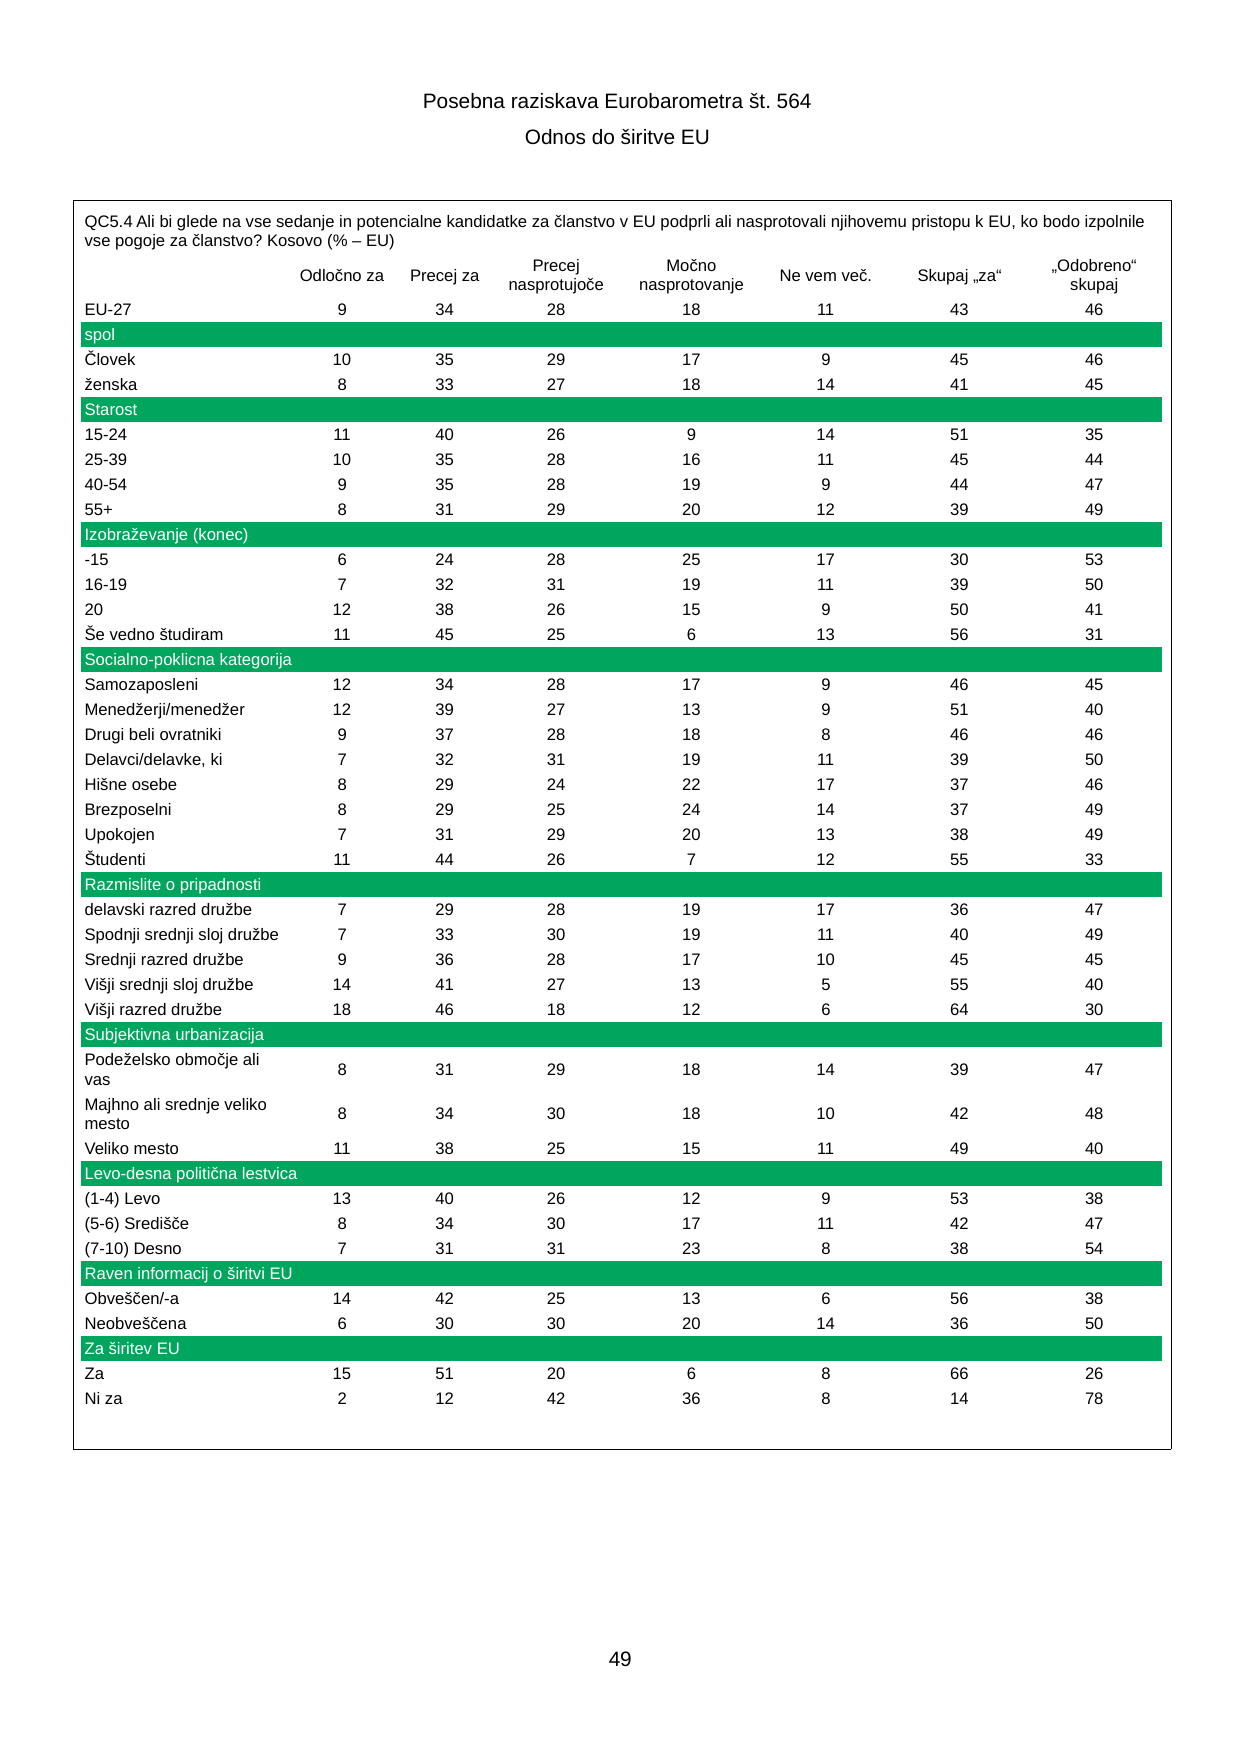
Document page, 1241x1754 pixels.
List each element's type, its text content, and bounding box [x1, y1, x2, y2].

table_cell 33 [401, 922, 488, 947]
table_cell 39 [401, 697, 488, 722]
table_cell 14 [283, 972, 401, 997]
table_cell 18 [624, 1047, 759, 1091]
table_cell Višji srednji sloj družbe [81, 972, 283, 997]
table_cell 66 [892, 1361, 1026, 1386]
table_cell 35 [1026, 422, 1162, 447]
table_cell 42 [401, 1286, 488, 1311]
table_cell 20 [488, 1361, 623, 1386]
table_cell 26 [488, 1186, 623, 1211]
table_cell 36 [401, 947, 488, 972]
table_cell 18 [283, 997, 401, 1022]
table_cell 43 [892, 297, 1026, 322]
table_cell 46 [892, 672, 1026, 697]
table_cell 55+ [81, 497, 283, 522]
table_cell 50 [1026, 572, 1162, 597]
table_cell 6 [759, 1286, 892, 1311]
table_cell (1-4) Levo [81, 1186, 283, 1211]
table_cell 9 [759, 597, 892, 622]
table_cell 51 [892, 697, 1026, 722]
table_cell 7 [283, 1236, 401, 1261]
table_cell 17 [624, 947, 759, 972]
table_cell 28 [488, 547, 623, 572]
table_cell ženska [81, 372, 283, 397]
table_cell 8 [283, 1211, 401, 1236]
table_cell 29 [401, 797, 488, 822]
table_cell 9 [759, 347, 892, 372]
table_cell 31 [401, 1236, 488, 1261]
table_cell -15 [81, 547, 283, 572]
table_cell 10 [759, 947, 892, 972]
table_cell 12 [759, 497, 892, 522]
table_cell 8 [283, 1091, 401, 1136]
table_cell 30 [401, 1311, 488, 1336]
table_cell 37 [892, 797, 1026, 822]
table_cell 7 [283, 822, 401, 847]
table_cell 46 [892, 722, 1026, 747]
table_cell 31 [1026, 622, 1162, 647]
table_cell 39 [892, 497, 1026, 522]
table_cell 17 [759, 772, 892, 797]
table_cell 27 [488, 697, 623, 722]
table_cell Precej nasprotujoče [488, 253, 623, 297]
table_cell 64 [892, 997, 1026, 1022]
table_cell 19 [624, 897, 759, 922]
table_cell Subjektivna urbanizacija [81, 1022, 1162, 1047]
table_cell 25 [488, 1286, 623, 1311]
table_cell (7-10) Desno [81, 1236, 283, 1261]
table_cell 18 [624, 722, 759, 747]
table_cell 11 [759, 297, 892, 322]
table_cell 8 [759, 1361, 892, 1386]
table_cell Precej za [401, 253, 488, 297]
table_cell 24 [401, 547, 488, 572]
table_cell 9 [283, 722, 401, 747]
table_cell 31 [401, 1047, 488, 1091]
table_cell Majhno ali srednje veliko mesto [81, 1091, 283, 1136]
table_cell 45 [1026, 372, 1162, 397]
table_cell Močno nasprotovanje [624, 253, 759, 297]
table_cell Ne vem več. [759, 253, 892, 297]
table_cell 36 [892, 897, 1026, 922]
table_cell 9 [759, 697, 892, 722]
table_cell 45 [1026, 947, 1162, 972]
table_cell 41 [401, 972, 488, 997]
table_cell spol [81, 322, 1162, 347]
table_cell 48 [1026, 1091, 1162, 1136]
table_cell 28 [488, 472, 623, 497]
table_cell 46 [1026, 722, 1162, 747]
table_cell Odločno za [283, 253, 401, 297]
table_cell 19 [624, 472, 759, 497]
table_cell 29 [488, 822, 623, 847]
table_cell 6 [624, 622, 759, 647]
table_cell 11 [759, 747, 892, 772]
table_cell 49 [1026, 497, 1162, 522]
table_cell 28 [488, 447, 623, 472]
table_cell 30 [488, 1211, 623, 1236]
table_cell 42 [892, 1091, 1026, 1136]
table_cell 28 [488, 297, 623, 322]
table_cell 32 [401, 572, 488, 597]
table_cell 7 [283, 897, 401, 922]
table_cell 26 [1026, 1361, 1162, 1386]
table_cell 40-54 [81, 472, 283, 497]
table_cell Ni za [81, 1386, 283, 1411]
table_cell Višji razred družbe [81, 997, 283, 1022]
table_cell 8 [283, 797, 401, 822]
table_cell 37 [401, 722, 488, 747]
table_cell Drugi beli ovratniki [81, 722, 283, 747]
table_cell 30 [1026, 997, 1162, 1022]
table_cell 17 [624, 347, 759, 372]
table_cell Starost [81, 397, 1162, 422]
table_cell Za [81, 1361, 283, 1386]
table_cell 53 [892, 1186, 1026, 1211]
table_cell 33 [401, 372, 488, 397]
table_cell 13 [624, 1286, 759, 1311]
table_cell 55 [892, 847, 1026, 872]
table_cell 46 [401, 997, 488, 1022]
table_cell Še vedno študiram [81, 622, 283, 647]
table_cell 29 [488, 347, 623, 372]
table_cell 27 [488, 972, 623, 997]
table_cell 26 [488, 597, 623, 622]
table_cell 38 [892, 1236, 1026, 1261]
table_cell 50 [892, 597, 1026, 622]
table_cell 34 [401, 297, 488, 322]
table_cell 8 [759, 722, 892, 747]
table_cell 5 [759, 972, 892, 997]
table_cell 12 [283, 672, 401, 697]
table_cell 9 [283, 297, 401, 322]
table_cell 11 [759, 1211, 892, 1236]
table_cell 44 [1026, 447, 1162, 472]
table_cell [81, 253, 283, 297]
table_cell 20 [81, 597, 283, 622]
table_cell 46 [1026, 347, 1162, 372]
table_cell 35 [401, 472, 488, 497]
table_cell 47 [1026, 897, 1162, 922]
table_cell 47 [1026, 1211, 1162, 1236]
table_cell 38 [401, 1136, 488, 1161]
table_cell 9 [624, 422, 759, 447]
table_cell 7 [283, 747, 401, 772]
table_cell Izobraževanje (konec) [81, 522, 1162, 547]
table_cell 41 [1026, 597, 1162, 622]
table_cell Obveščen/-a [81, 1286, 283, 1311]
table_cell 25 [488, 622, 623, 647]
table_cell 53 [1026, 547, 1162, 572]
table_cell 44 [401, 847, 488, 872]
table_cell 45 [892, 347, 1026, 372]
table_cell 38 [1026, 1186, 1162, 1211]
table_cell 8 [759, 1386, 892, 1411]
table_cell 34 [401, 672, 488, 697]
table_cell 8 [283, 1047, 401, 1091]
table_cell 28 [488, 947, 623, 972]
table_cell Menedžerji/menedžer [81, 697, 283, 722]
table_cell 40 [401, 1186, 488, 1211]
table_cell Delavci/delavke, ki [81, 747, 283, 772]
table_cell 17 [759, 547, 892, 572]
table_cell 36 [892, 1311, 1026, 1336]
table_cell 32 [401, 747, 488, 772]
table_cell 20 [624, 1311, 759, 1336]
table_cell 10 [283, 447, 401, 472]
table_cell 16-19 [81, 572, 283, 597]
table_cell 31 [488, 1236, 623, 1261]
table_cell Samozaposleni [81, 672, 283, 697]
table_cell Raven informacij o širitvi EU [81, 1261, 1162, 1286]
table_cell 38 [1026, 1286, 1162, 1311]
table_cell 15 [283, 1361, 401, 1386]
table_cell 29 [488, 497, 623, 522]
table_cell 28 [488, 672, 623, 697]
table_cell 20 [624, 822, 759, 847]
table_cell 11 [283, 1136, 401, 1161]
table_cell 11 [283, 422, 401, 447]
table_cell 27 [488, 372, 623, 397]
table_cell 2 [283, 1386, 401, 1411]
table_cell 10 [283, 347, 401, 372]
table_cell 9 [759, 672, 892, 697]
table_cell 47 [1026, 472, 1162, 497]
table_cell 30 [488, 1091, 623, 1136]
table_cell 45 [892, 947, 1026, 972]
table_cell 42 [892, 1211, 1026, 1236]
table_cell 29 [401, 897, 488, 922]
table_cell 8 [283, 372, 401, 397]
table_cell 40 [892, 922, 1026, 947]
table_cell 13 [624, 972, 759, 997]
table_cell Brezposelni [81, 797, 283, 822]
table_cell 31 [401, 822, 488, 847]
table_cell 51 [892, 422, 1026, 447]
table_cell 17 [759, 897, 892, 922]
table_header QC5.4 Ali bi glede na vse sedanje in potencialne kandidatke za članstvo v EU podprli ali nasprotovali njihovemu pristopu k EU, ko bodo izpolnile vse pogoje za članstvo? Kosovo (% – EU) [81, 209, 1162, 253]
table_cell 55 [892, 972, 1026, 997]
table_cell 6 [283, 547, 401, 572]
table_cell 14 [892, 1386, 1026, 1411]
table_cell 49 [1026, 922, 1162, 947]
table_cell Upokojen [81, 822, 283, 847]
table_cell 8 [759, 1236, 892, 1261]
table_cell 31 [488, 747, 623, 772]
table_cell 45 [892, 447, 1026, 472]
table_cell 13 [759, 622, 892, 647]
table_cell 20 [624, 497, 759, 522]
table_cell 16 [624, 447, 759, 472]
table_cell „Odobreno“ skupaj [1026, 253, 1162, 297]
table_cell 35 [401, 447, 488, 472]
table_cell 35 [401, 347, 488, 372]
table_cell 13 [759, 822, 892, 847]
table_cell 11 [283, 622, 401, 647]
table_cell 26 [488, 422, 623, 447]
table_cell 51 [401, 1361, 488, 1386]
table_cell 34 [401, 1091, 488, 1136]
table_cell 9 [759, 472, 892, 497]
table_cell 29 [401, 772, 488, 797]
table_cell 78 [1026, 1386, 1162, 1411]
table_cell 44 [892, 472, 1026, 497]
table_cell 25 [488, 797, 623, 822]
table_cell Za širitev EU [81, 1336, 1162, 1361]
table_cell 9 [759, 1186, 892, 1211]
table_cell 26 [488, 847, 623, 872]
table_cell Človek [81, 347, 283, 372]
table_cell 40 [401, 422, 488, 447]
table_cell 18 [624, 1091, 759, 1136]
table_cell Levo-desna politična lestvica [81, 1161, 1162, 1186]
table_cell 45 [1026, 672, 1162, 697]
table_cell 33 [1026, 847, 1162, 872]
table_cell Podeželsko območje ali vas [81, 1047, 283, 1091]
table_cell 40 [1026, 972, 1162, 997]
table_cell 28 [488, 897, 623, 922]
table_cell 13 [624, 697, 759, 722]
table_cell 11 [759, 572, 892, 597]
table_cell 12 [624, 997, 759, 1022]
table_cell 46 [1026, 772, 1162, 797]
table_cell 11 [283, 847, 401, 872]
table_cell 18 [624, 372, 759, 397]
table_cell Neobveščena [81, 1311, 283, 1336]
table_cell 7 [283, 572, 401, 597]
table_cell Skupaj „za“ [892, 253, 1026, 297]
table_cell 47 [1026, 1047, 1162, 1091]
table_cell 12 [401, 1386, 488, 1411]
table_cell 38 [892, 822, 1026, 847]
table_cell 11 [759, 922, 892, 947]
table_cell 14 [759, 422, 892, 447]
table_cell 10 [759, 1091, 892, 1136]
table_cell delavski razred družbe [81, 897, 283, 922]
table_cell (5-6) Središče [81, 1211, 283, 1236]
table_cell 46 [1026, 297, 1162, 322]
table_cell Socialno-poklicna kategorija [81, 647, 1162, 672]
table_cell 14 [283, 1286, 401, 1311]
table_cell 12 [624, 1186, 759, 1211]
table_cell Hišne osebe [81, 772, 283, 797]
table_cell Študenti [81, 847, 283, 872]
table_cell 6 [759, 997, 892, 1022]
table_cell 25-39 [81, 447, 283, 472]
table_cell 49 [1026, 822, 1162, 847]
table_cell Veliko mesto [81, 1136, 283, 1161]
table_cell 31 [401, 497, 488, 522]
table_cell 50 [1026, 1311, 1162, 1336]
table_cell 17 [624, 672, 759, 697]
table_cell 28 [488, 722, 623, 747]
table_cell 12 [759, 847, 892, 872]
table_cell 12 [283, 597, 401, 622]
table_cell 49 [892, 1136, 1026, 1161]
table_cell 30 [488, 1311, 623, 1336]
table_cell 39 [892, 1047, 1026, 1091]
table_cell 50 [1026, 747, 1162, 772]
table_cell 19 [624, 572, 759, 597]
table_cell 40 [1026, 697, 1162, 722]
table_cell 31 [488, 572, 623, 597]
table_cell EU-27 [81, 297, 283, 322]
table_cell Razmislite o pripadnosti [81, 872, 1162, 897]
table_cell 7 [283, 922, 401, 947]
table_cell Srednji razred družbe [81, 947, 283, 972]
table_cell 14 [759, 372, 892, 397]
table_cell 24 [488, 772, 623, 797]
table_cell 41 [892, 372, 1026, 397]
table_cell 25 [488, 1136, 623, 1161]
table_cell 6 [624, 1361, 759, 1386]
table_cell 30 [488, 922, 623, 947]
table_cell 56 [892, 1286, 1026, 1311]
table_cell 39 [892, 747, 1026, 772]
table_cell 8 [283, 497, 401, 522]
table_cell 7 [624, 847, 759, 872]
table_cell 29 [488, 1047, 623, 1091]
table_cell 34 [401, 1211, 488, 1236]
table_cell 36 [624, 1386, 759, 1411]
table_cell 14 [759, 797, 892, 822]
table_cell 17 [624, 1211, 759, 1236]
table_cell 45 [401, 622, 488, 647]
table_cell 9 [283, 947, 401, 972]
table_cell 24 [624, 797, 759, 822]
table_cell 11 [759, 447, 892, 472]
table_cell 19 [624, 922, 759, 947]
table_cell 8 [283, 772, 401, 797]
table_cell 13 [283, 1186, 401, 1211]
table_cell 25 [624, 547, 759, 572]
table_cell 11 [759, 1136, 892, 1161]
table_cell 6 [283, 1311, 401, 1336]
table_cell Spodnji srednji sloj družbe [81, 922, 283, 947]
table_cell 14 [759, 1311, 892, 1336]
table_cell 14 [759, 1047, 892, 1091]
table_cell 18 [624, 297, 759, 322]
table_cell 38 [401, 597, 488, 622]
table_cell 22 [624, 772, 759, 797]
table_cell 23 [624, 1236, 759, 1261]
table_cell 39 [892, 572, 1026, 597]
table_cell 49 [1026, 797, 1162, 822]
table_cell 30 [892, 547, 1026, 572]
table_cell 54 [1026, 1236, 1162, 1261]
table_cell 12 [283, 697, 401, 722]
table_cell 18 [488, 997, 623, 1022]
table_cell 15 [624, 1136, 759, 1161]
table_cell 56 [892, 622, 1026, 647]
table_cell 40 [1026, 1136, 1162, 1161]
table_cell 42 [488, 1386, 623, 1411]
table_cell 15 [624, 597, 759, 622]
table_cell 19 [624, 747, 759, 772]
table_cell 9 [283, 472, 401, 497]
table_cell 15-24 [81, 422, 283, 447]
table_cell 37 [892, 772, 1026, 797]
